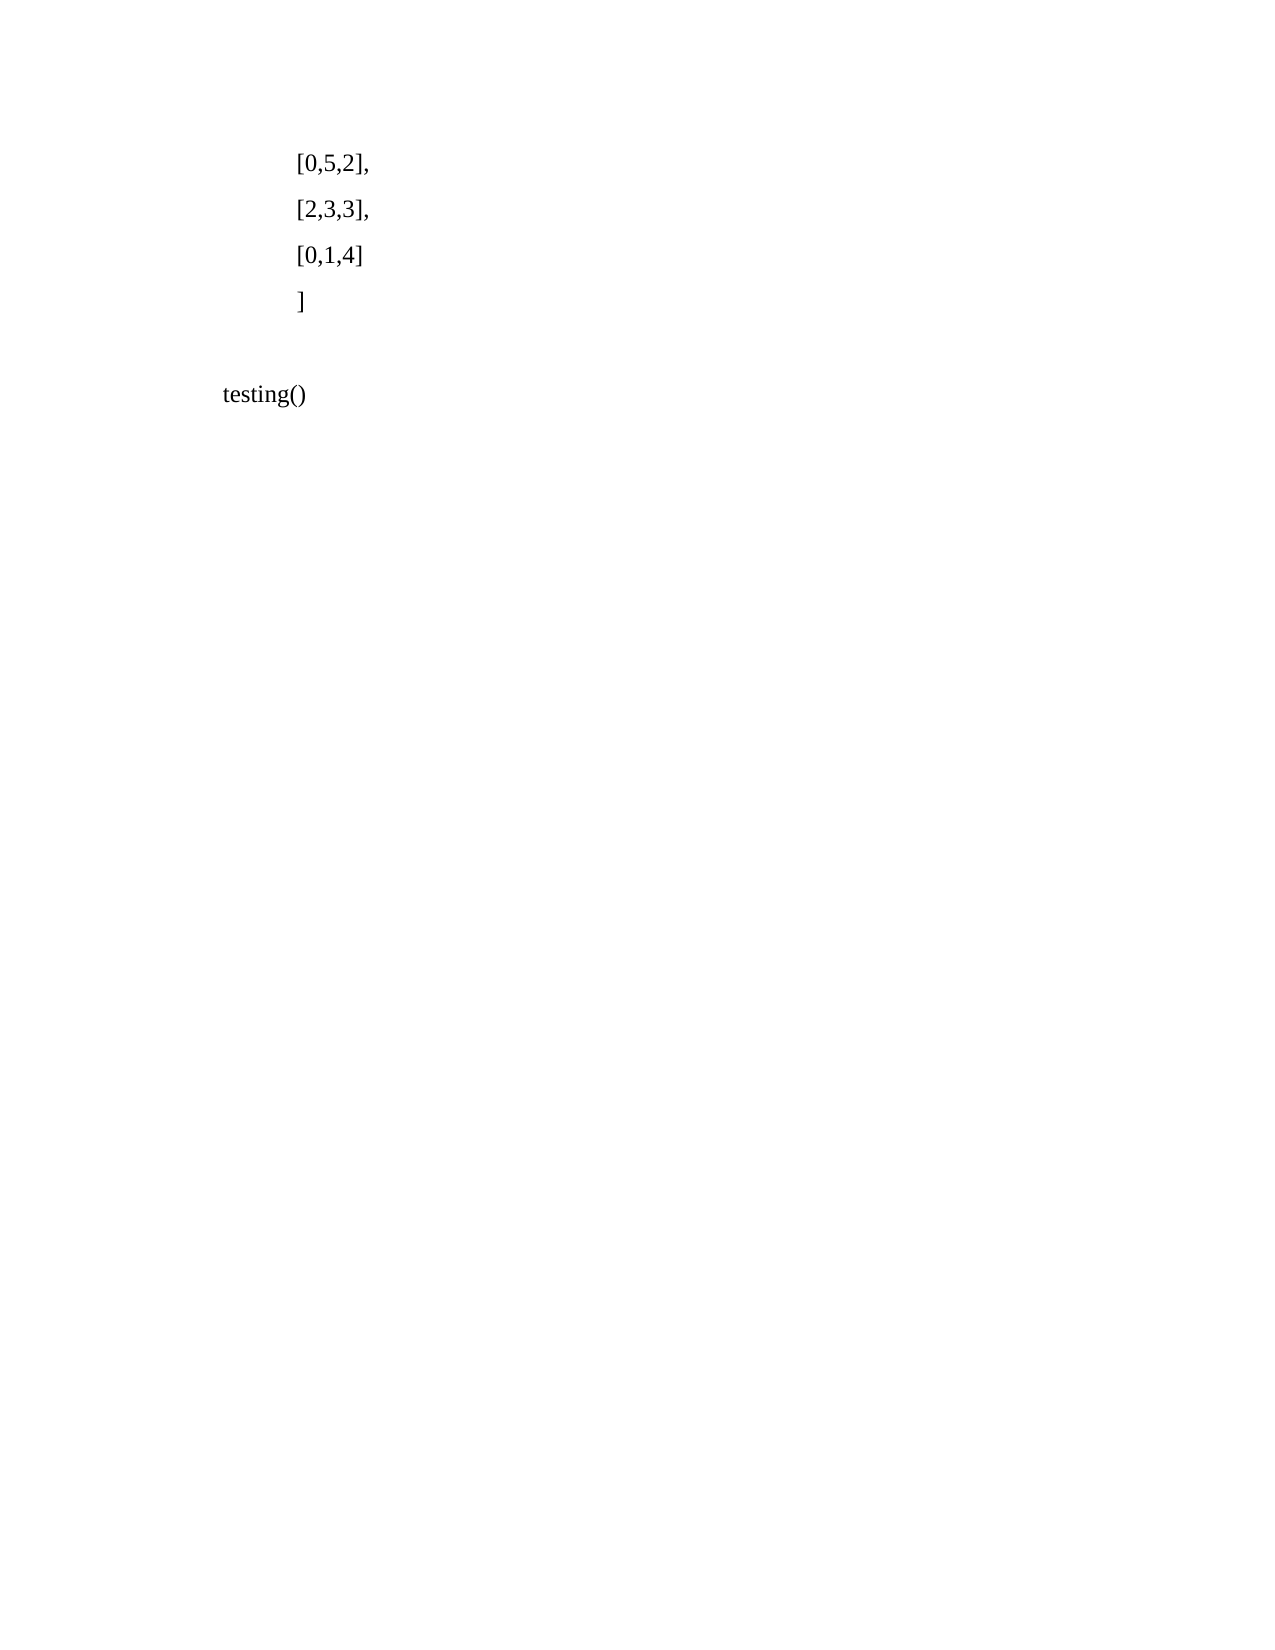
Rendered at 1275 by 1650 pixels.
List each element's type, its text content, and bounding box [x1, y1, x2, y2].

list testing() [223, 379, 1127, 408]
list [0,1,4] [223, 240, 1127, 269]
list [0,5,2], [223, 148, 1127, 176]
list [2,3,3], [223, 194, 1127, 223]
list ] [223, 286, 1127, 315]
